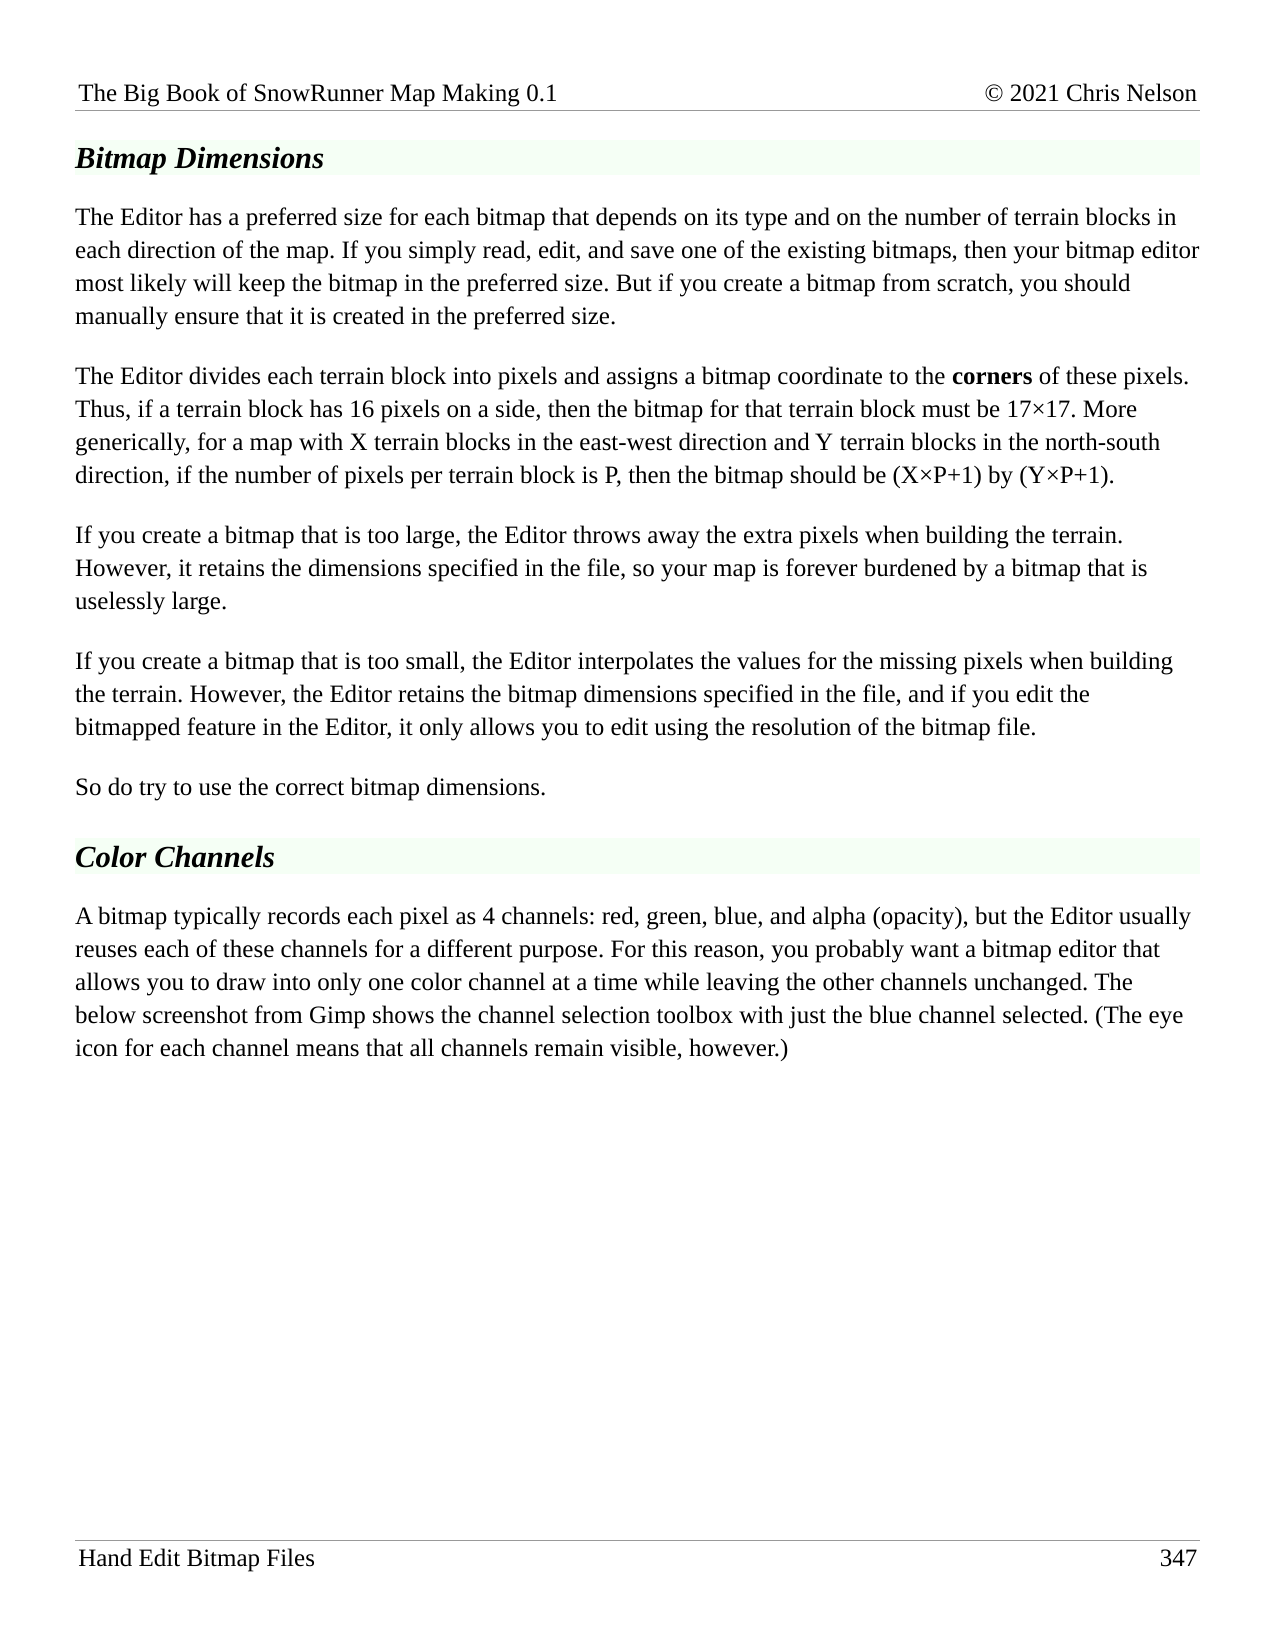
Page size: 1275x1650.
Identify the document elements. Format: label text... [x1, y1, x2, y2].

subtitle Bitmap Dimensions [75, 140, 1200, 175]
text The Editor divides each terrain block into pixels and assigns a bitmap coordinate to the corners of these pixels. Thus, if a terrain block has 16 pixels on a side, then the bitmap for that terrain block must be 17×17. More generically, for a map with X terrain blocks in the east-west direction and Y terrain blocks in the north-south direction, if the number of pixels per terrain block is P, then the bitmap should be (X×P+1) by (Y×P+1). [75, 361, 1200, 489]
text If you create a bitmap that is too small, the Editor interpolates the values for the missing pixels when building the terrain. However, the Editor retains the bitmap dimensions specified in the file, and if you edit the bitmapped feature in the Editor, it only allows you to edit using the resolution of the bitmap file. [75, 646, 1200, 741]
text The Editor has a preferred size for each bitmap that depends on its type and on the number of terrain blocks in each direction of the map. If you simply read, edit, and save one of the existing bitmaps, then your bitmap editor most likely will keep the bitmap in the preferred size. But if you create a bitmap from scratch, you should manually ensure that it is created in the preferred size. [75, 202, 1200, 330]
text A bitmap typically records each pixel as 4 channels: red, green, blue, and alpha (opacity), but the Editor usually reuses each of these channels for a different purpose. For this reason, you probably want a bitmap editor that allows you to draw into only one color channel at a time while leaving the other channels unchanged. The below screenshot from Gimp shows the channel selection toolbox with just the blue channel selected. (The eye icon for each channel means that all channels remain visible, however.) [75, 901, 1200, 1062]
text So do try to use the correct bitmap dimensions. [75, 772, 1200, 801]
subtitle Color Channels [75, 838, 1200, 874]
text If you create a bitmap that is too large, the Editor throws away the extra pixels when building the terrain. However, it retains the dimensions specified in the file, so your map is forever burdened by a bitmap that is uselessly large. [75, 520, 1200, 615]
